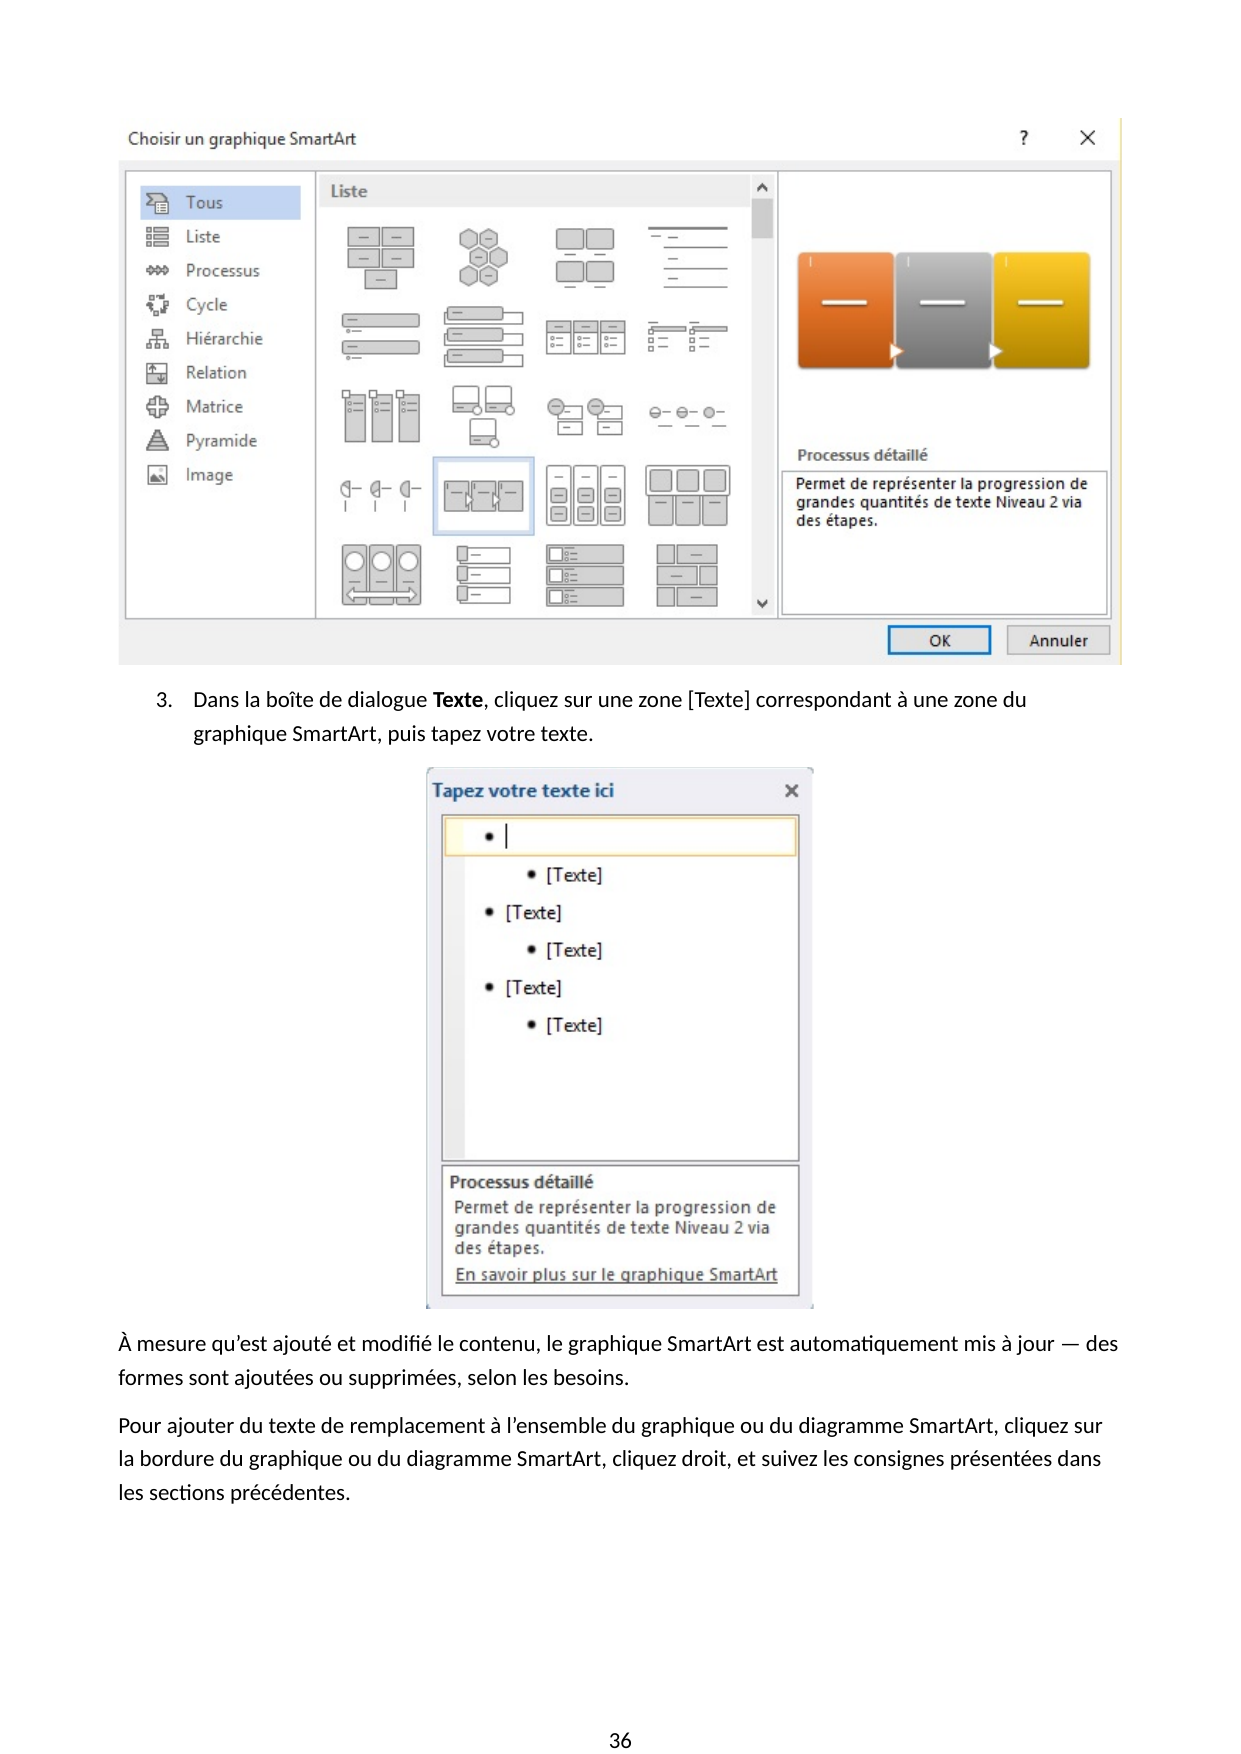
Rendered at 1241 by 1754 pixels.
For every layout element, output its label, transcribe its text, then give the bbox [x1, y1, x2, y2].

picture [426, 767, 814, 1309]
picture [118, 118, 1122, 665]
text À mesure qu’est ajouté et modifié le contenu, le graphique SmartArt est automatiquement mis à jour — des formes sont ajoutées ou supprimées, selon les besoins. [118, 1329, 1122, 1391]
list Dans la boîte de dialogue Texte, cliquez sur une zone [Texte] correspondant à une zone du graphique SmartArt, puis tapez votre texte. [156, 685, 1122, 747]
text Pour ajouter du texte de remplacement à l’ensemble du graphique ou du diagramme SmartArt, cliquez sur la bordure du graphique ou du diagramme SmartArt, cliquez droit, et suivez les consignes présentées dans les sections précédentes. [118, 1411, 1122, 1506]
